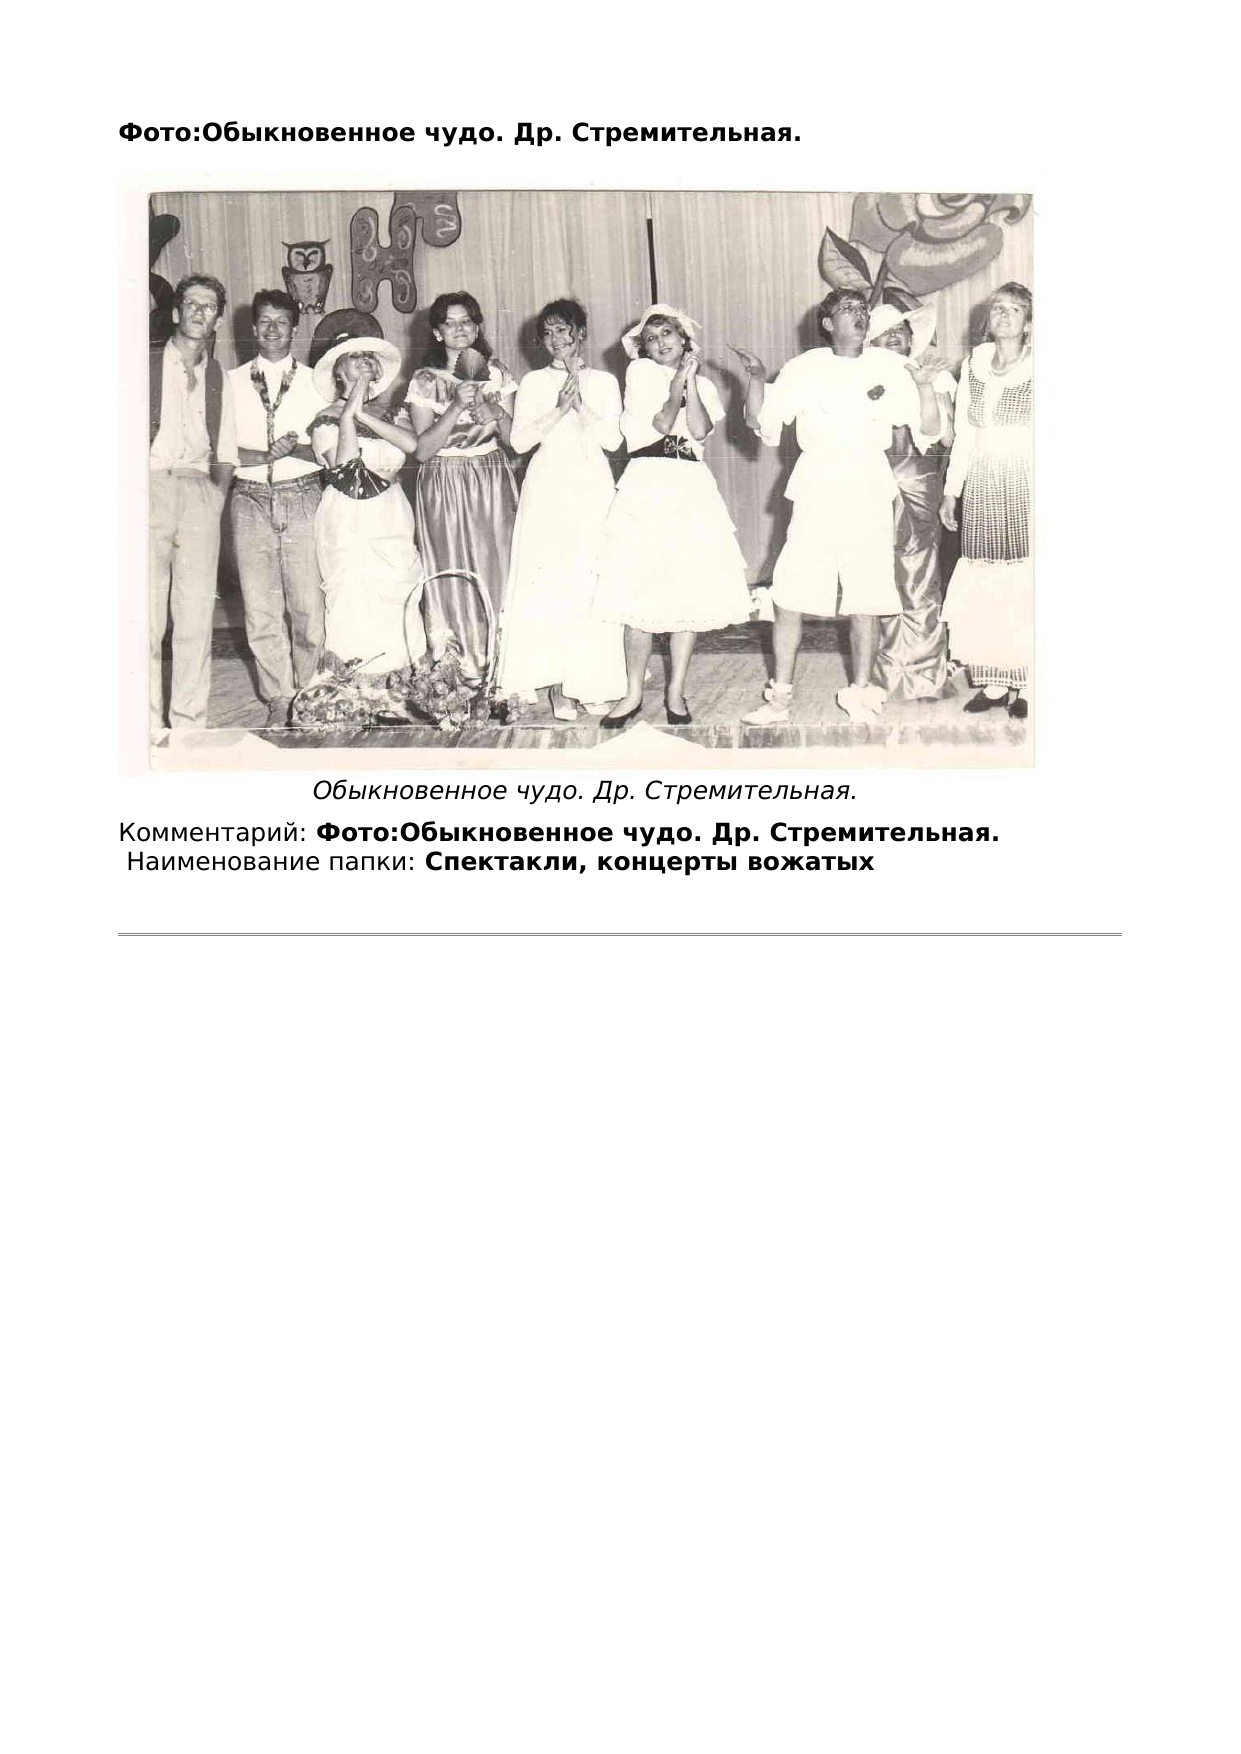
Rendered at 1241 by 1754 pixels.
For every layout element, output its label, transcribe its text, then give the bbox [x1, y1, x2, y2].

text Комментарий: Фото:Обыкновенное чудо. Др. Стремительная. Наименование папки: Спектакли, концерты вожатых [118, 818, 1122, 906]
picture [118, 172, 1056, 777]
subtitle Фото:Обыкновенное чудо. Др. Стремительная. [118, 118, 1122, 147]
text Обыкновенное чудо. Др. Стремительная. [118, 777, 1056, 806]
